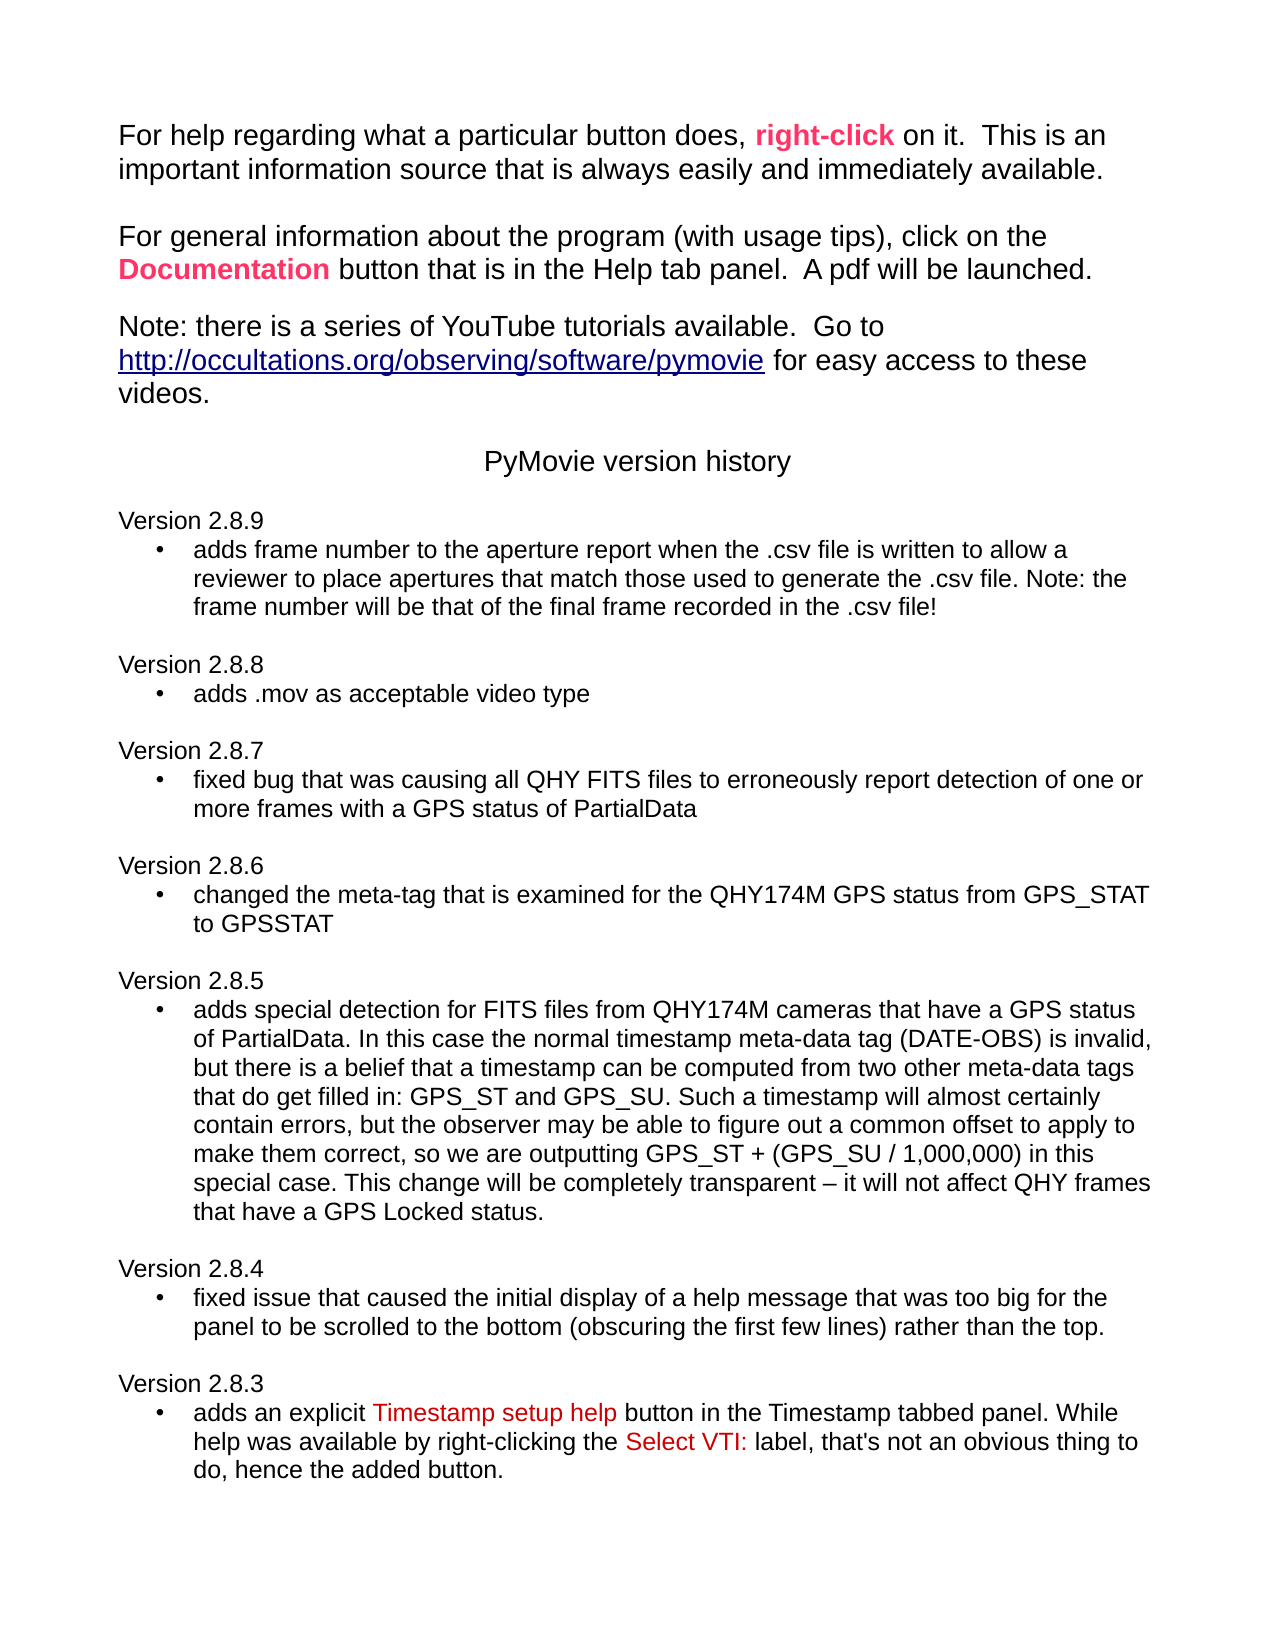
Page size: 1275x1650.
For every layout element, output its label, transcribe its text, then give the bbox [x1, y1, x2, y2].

list fixed issue that caused the initial display of a help message that was too big for the panel to be scrolled to the bottom (obscuring the first few lines) rather than the top. [156, 1283, 1157, 1369]
text For help regarding what a particular button does, right-click on it. This is an important information source that is always easily and immediately available. [118, 118, 1157, 185]
list adds .mov as acceptable video type [156, 678, 1157, 736]
list adds an explicit Timestamp setup help button in the Timestamp tabbed panel. While help was available by right-clicking the Select VTI: label, that's not an obvious thing to do, hence the added button. [156, 1398, 1157, 1513]
text Version 2.8.9 [118, 506, 1157, 535]
text Version 2.8.7 [118, 736, 1157, 765]
text Version 2.8.4 [118, 1254, 1157, 1283]
text Version 2.8.3 [118, 1369, 1157, 1398]
text PyMovie version history [118, 444, 1157, 477]
text For general information about the program (with usage tips), click on the Documentation button that is in the Help tab panel. A pdf will be launched. [118, 219, 1157, 286]
text Note: there is a series of YouTube tutorials available. Go to http://occultations.org/observing/software/pymovie for easy access to these videos. [118, 309, 1157, 410]
text Version 2.8.5 [118, 966, 1157, 995]
list adds frame number to the aperture report when the .csv file is written to allow a reviewer to place apertures that match those used to generate the .csv file. Note: the frame number will be that of the final frame recorded in the .csv file! [156, 535, 1157, 650]
list fixed bug that was causing all QHY FITS files to erroneously report detection of one or more frames with a GPS status of PartialData [156, 765, 1157, 851]
list changed the meta-tag that is examined for the QHY174M GPS status from GPS_STAT to GPSSTAT [156, 880, 1157, 966]
text Version 2.8.8 [118, 650, 1157, 678]
text Version 2.8.6 [118, 851, 1157, 880]
list adds special detection for FITS files from QHY174M cameras that have a GPS status of PartialData. In this case the normal timestamp meta-data tag (DATE-OBS) is invalid, but there is a belief that a timestamp can be computed from two other meta-data tags that do get filled in: GPS_ST and GPS_SU. Such a timestamp will almost certainly contain errors, but the observer may be able to figure out a common offset to apply to make them correct, so we are outputting GPS_ST + (GPS_SU / 1,000,000) in this special case. This change will be completely transparent – it will not affect QHY frames that have a GPS Locked status. [156, 995, 1157, 1254]
